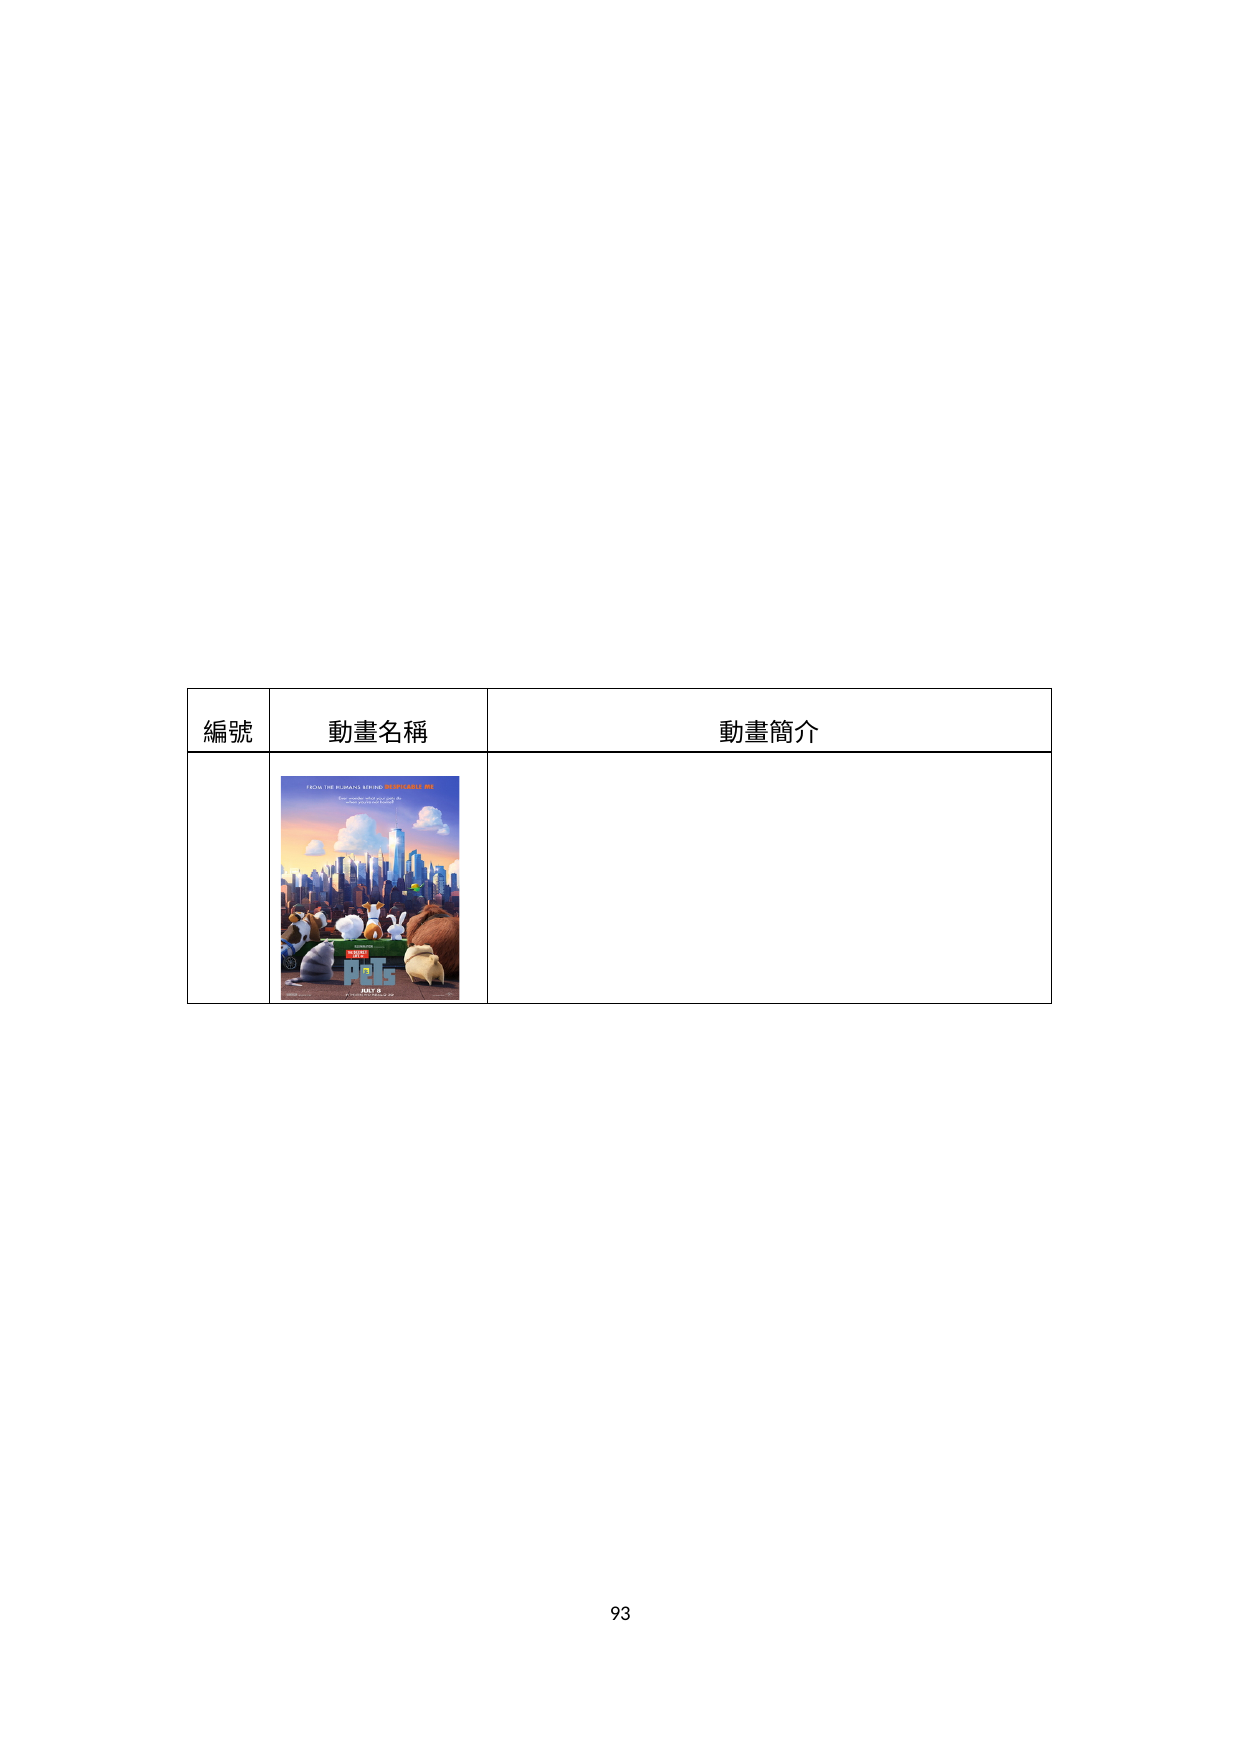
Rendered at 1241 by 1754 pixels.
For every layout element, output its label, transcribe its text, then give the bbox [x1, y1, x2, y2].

table_header 動畫簡介 [488, 689, 1051, 751]
table_cell [188, 753, 269, 1002]
table_header 動畫名稱 [270, 689, 487, 751]
table_cell [270, 753, 487, 1002]
table_cell [488, 753, 1051, 1002]
table_header 編號 [188, 689, 269, 751]
